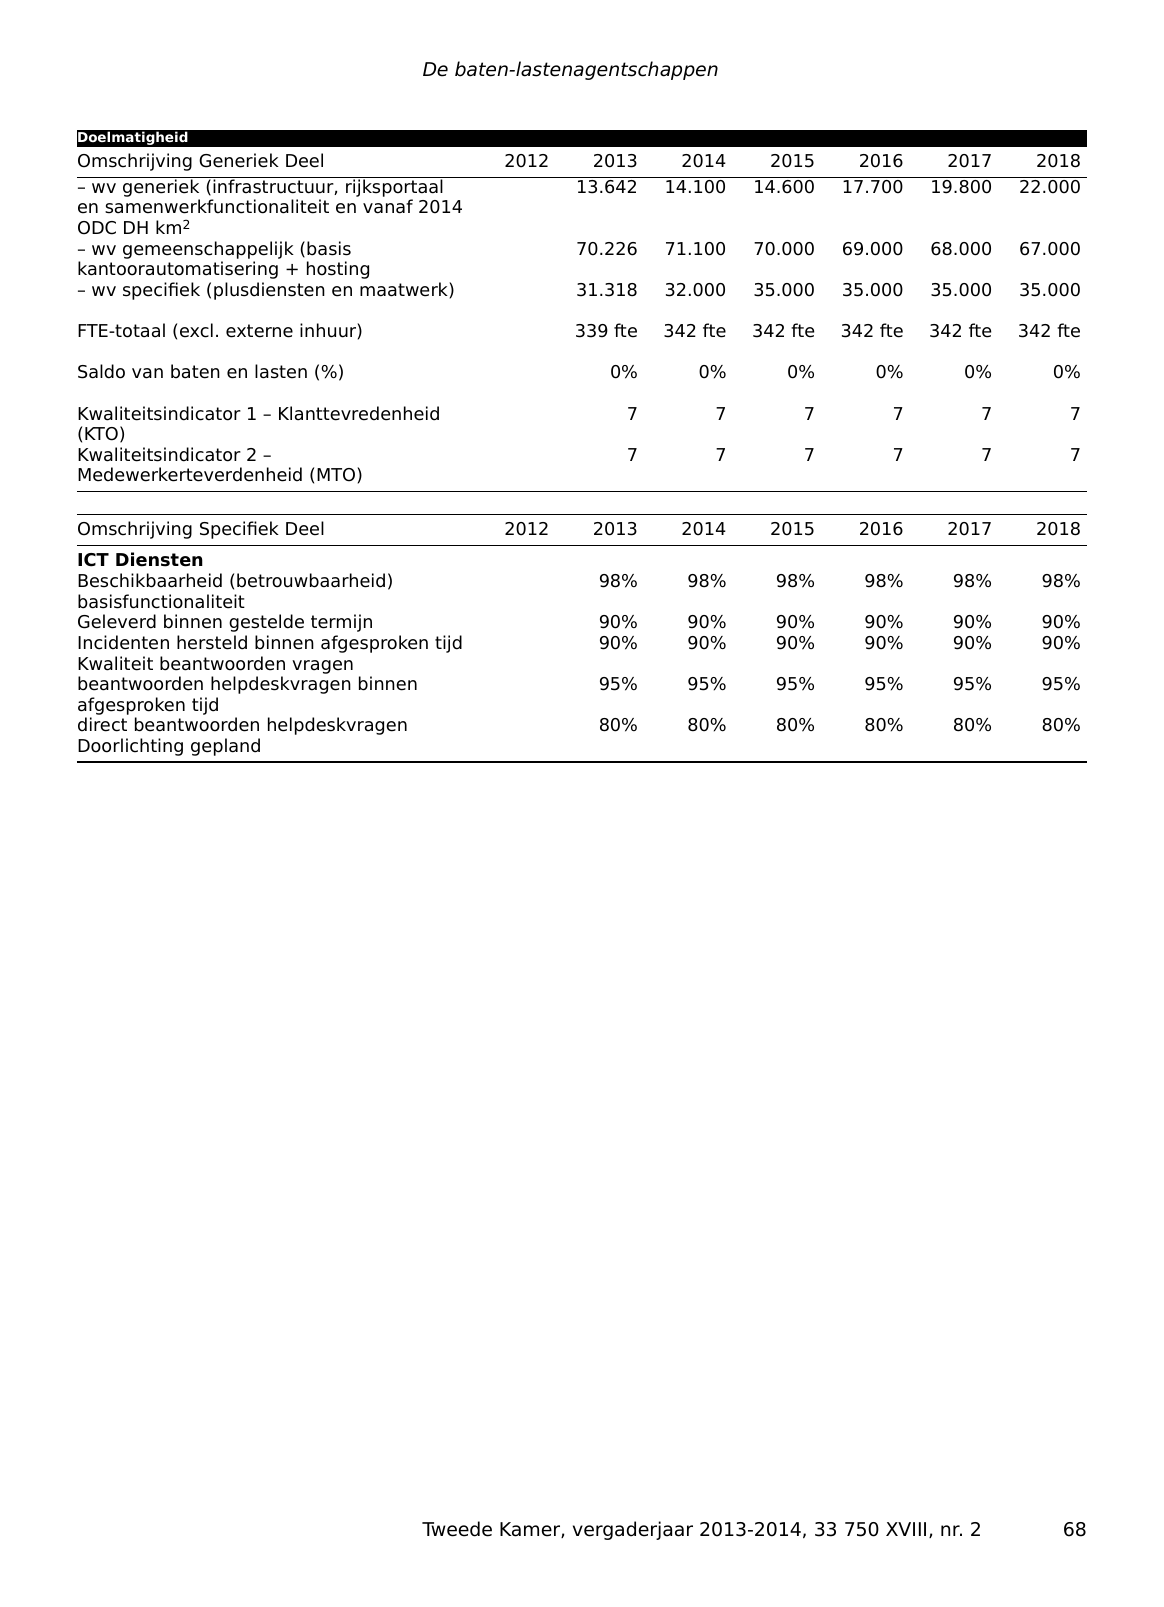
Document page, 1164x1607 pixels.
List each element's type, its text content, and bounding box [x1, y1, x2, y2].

table_cell [732, 342, 821, 362]
table_cell 90% [732, 633, 821, 653]
table_cell 14.600 [732, 178, 821, 238]
table_cell [555, 654, 644, 674]
table_cell [732, 654, 821, 674]
table_cell 2012 [466, 147, 555, 177]
table_cell 80% [821, 715, 909, 736]
table_cell [732, 546, 821, 571]
table_cell [998, 342, 1087, 362]
table_cell 13.642 [555, 178, 644, 238]
table_header Doelmatigheid [77, 130, 1087, 146]
table_cell Kwaliteitsindicator 1 – Klanttevredenheid (KTO) [77, 404, 466, 445]
table_cell direct beantwoorden helpdeskvragen [77, 715, 466, 736]
table_cell 98% [555, 571, 644, 612]
table_cell [466, 736, 555, 761]
table_cell [77, 383, 466, 403]
table_header 2018 [998, 515, 1087, 545]
table_cell [998, 300, 1087, 321]
table_cell [909, 654, 998, 674]
table_cell [998, 736, 1087, 761]
table_cell 7 [998, 404, 1087, 445]
table_cell 90% [909, 633, 998, 653]
table_header 2013 [555, 515, 644, 545]
table_cell 98% [821, 571, 909, 612]
table_cell 80% [998, 715, 1087, 736]
table_cell 7 [732, 404, 821, 445]
table_cell [644, 546, 732, 571]
table_cell 90% [555, 612, 644, 633]
table_cell 2017 [909, 147, 998, 177]
table_cell 90% [732, 612, 821, 633]
table_cell – wv specifiek (plusdiensten en maatwerk) [77, 280, 466, 300]
table_cell [644, 736, 732, 761]
table_cell [732, 736, 821, 761]
table_cell [466, 674, 555, 715]
table_cell 7 [998, 445, 1087, 491]
table_cell 71.100 [644, 239, 732, 280]
table_cell FTE-totaal (excl. externe inhuur) [77, 321, 466, 342]
table_cell 0% [998, 362, 1087, 383]
table_cell 35.000 [821, 280, 909, 300]
table_cell 70.000 [732, 239, 821, 280]
table_cell 342 fte [998, 321, 1087, 342]
table_cell Kwaliteitsindicator 2 – Medewerkerteverdenheid (MTO) [77, 445, 466, 491]
table_cell [77, 342, 466, 362]
table_cell 22.000 [998, 178, 1087, 238]
table_cell 90% [644, 612, 732, 633]
table_cell [909, 736, 998, 761]
table_cell 14.100 [644, 178, 732, 238]
table_cell 17.700 [821, 178, 909, 238]
table_cell [644, 300, 732, 321]
table_cell 0% [644, 362, 732, 383]
table_header 2016 [821, 515, 909, 545]
table_cell [555, 300, 644, 321]
table_cell Kwaliteit beantwoorden vragen [77, 654, 466, 674]
table_cell 80% [732, 715, 821, 736]
table_cell 2014 [644, 147, 732, 177]
table_cell 7 [821, 445, 909, 491]
table_cell 7 [821, 404, 909, 445]
table_cell [466, 383, 555, 403]
table_cell [555, 546, 644, 571]
table_cell 7 [555, 404, 644, 445]
table_cell 90% [555, 633, 644, 653]
table_cell 342 fte [821, 321, 909, 342]
table_cell – wv gemeenschappelijk (basis kantoorautomatisering + hosting [77, 239, 466, 280]
table_cell [644, 342, 732, 362]
table_cell [821, 654, 909, 674]
table_cell 95% [644, 674, 732, 715]
table_cell [466, 612, 555, 633]
table_cell 95% [909, 674, 998, 715]
table_cell 342 fte [909, 321, 998, 342]
table_cell [466, 342, 555, 362]
table_cell 98% [998, 571, 1087, 612]
table_cell 90% [644, 633, 732, 653]
table_cell 90% [821, 612, 909, 633]
table_cell 98% [732, 571, 821, 612]
table_cell [821, 342, 909, 362]
table_cell 32.000 [644, 280, 732, 300]
table_cell 31.318 [555, 280, 644, 300]
table_cell 98% [644, 571, 732, 612]
table_cell [644, 654, 732, 674]
table_cell [998, 383, 1087, 403]
table_cell 0% [555, 362, 644, 383]
table_cell 69.000 [821, 239, 909, 280]
table_cell 2016 [821, 147, 909, 177]
table_cell [466, 239, 555, 280]
table_cell 80% [909, 715, 998, 736]
table_cell [998, 654, 1087, 674]
table_header 2014 [644, 515, 732, 545]
table_cell [466, 633, 555, 653]
table_cell 2013 [555, 147, 644, 177]
table_cell 95% [998, 674, 1087, 715]
table_header 2012 [466, 515, 555, 545]
table_cell [466, 178, 555, 238]
table_cell 339 fte [555, 321, 644, 342]
table_cell – wv generiek (infrastructuur, rijksportaal en samenwerkfunctionaliteit en vanaf 2014 ODC DH km2 [77, 178, 466, 238]
table_cell [555, 736, 644, 761]
table_cell [909, 342, 998, 362]
table_cell [909, 546, 998, 571]
table_cell Omschrijving Generiek Deel [77, 147, 466, 177]
table_cell 67.000 [998, 239, 1087, 280]
table_cell [466, 445, 555, 491]
table_cell [821, 300, 909, 321]
table_cell 70.226 [555, 239, 644, 280]
table_cell [466, 321, 555, 342]
table_cell 7 [909, 445, 998, 491]
table_cell 7 [732, 445, 821, 491]
table_cell [732, 383, 821, 403]
table_cell 7 [555, 445, 644, 491]
table_cell 35.000 [998, 280, 1087, 300]
table_cell [466, 715, 555, 736]
table_cell 35.000 [732, 280, 821, 300]
table_cell Beschikbaarheid (betrouwbaarheid) basisfunctionaliteit [77, 571, 466, 612]
table_cell [466, 300, 555, 321]
table_cell [466, 404, 555, 445]
table_cell 98% [909, 571, 998, 612]
table_cell Saldo van baten en lasten (%) [77, 362, 466, 383]
table_cell 95% [732, 674, 821, 715]
table_cell [821, 736, 909, 761]
table_cell 7 [644, 404, 732, 445]
table_cell [998, 546, 1087, 571]
table_cell 90% [909, 612, 998, 633]
table_cell [77, 300, 466, 321]
table_cell 0% [909, 362, 998, 383]
table_cell 90% [821, 633, 909, 653]
table_cell 90% [998, 612, 1087, 633]
table_cell 2018 [998, 147, 1087, 177]
table_cell ICT Diensten [77, 546, 466, 571]
table_cell [466, 571, 555, 612]
table_cell 342 fte [732, 321, 821, 342]
table_cell [821, 383, 909, 403]
table_cell 35.000 [909, 280, 998, 300]
table_cell 342 fte [644, 321, 732, 342]
table_cell 0% [821, 362, 909, 383]
table_cell 90% [998, 633, 1087, 653]
table_cell [555, 383, 644, 403]
table_cell 0% [732, 362, 821, 383]
table_cell 2015 [732, 147, 821, 177]
table_cell [466, 362, 555, 383]
table_cell [644, 383, 732, 403]
table_cell [466, 546, 555, 571]
table_header Omschrijving Specifiek Deel [77, 515, 466, 545]
table_cell 95% [821, 674, 909, 715]
table_cell [466, 280, 555, 300]
table_cell 7 [909, 404, 998, 445]
table_cell 68.000 [909, 239, 998, 280]
table_cell [466, 654, 555, 674]
table_cell [821, 546, 909, 571]
table_cell 95% [555, 674, 644, 715]
table_header 2015 [732, 515, 821, 545]
table_cell [909, 300, 998, 321]
table_cell [732, 300, 821, 321]
table_cell Geleverd binnen gestelde termijn [77, 612, 466, 633]
table_cell [909, 383, 998, 403]
table_cell [555, 342, 644, 362]
table_cell 7 [644, 445, 732, 491]
table_cell 80% [644, 715, 732, 736]
table_cell beantwoorden helpdeskvragen binnen afgesproken tijd [77, 674, 466, 715]
table_cell 80% [555, 715, 644, 736]
table_header 2017 [909, 515, 998, 545]
table_cell 19.800 [909, 178, 998, 238]
table_cell Incidenten hersteld binnen afgesproken tijd [77, 633, 466, 653]
table_cell Doorlichting gepland [77, 736, 466, 761]
